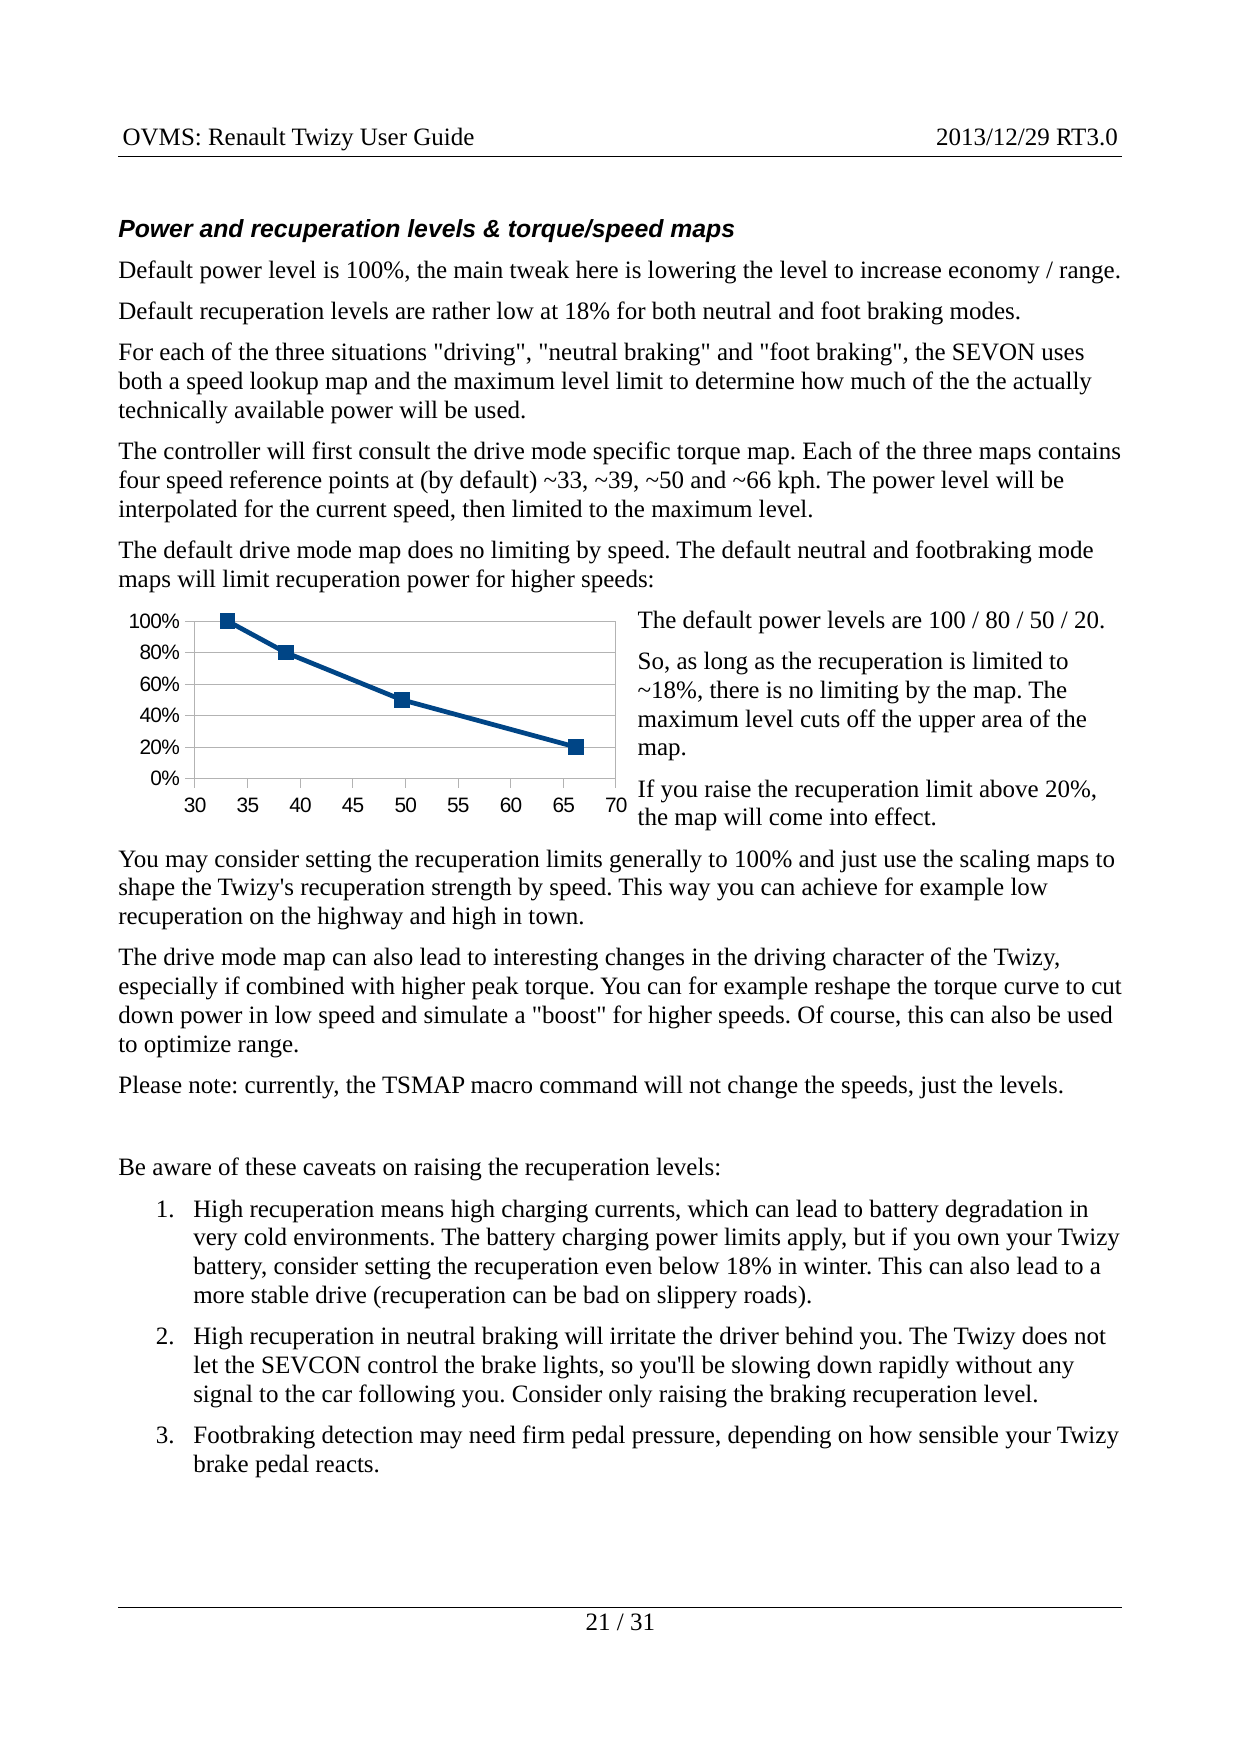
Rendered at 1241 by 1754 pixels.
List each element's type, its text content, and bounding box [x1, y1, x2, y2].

list High recuperation means high charging currents, which can lead to battery degradation in very cold environments. The battery charging power limits apply, but if you own your Twizy battery, consider setting the recuperation even below 18% in winter. This can also lead to a more stable drive (recuperation can be bad on slippery roads). [156, 1194, 1122, 1309]
text Default recuperation levels are rather low at 18% for both neutral and foot braking modes. [118, 296, 1122, 325]
text If you raise the recuperation limit above 20%, the map will come into effect. [118, 774, 1122, 831]
list Footbraking detection may need firm pedal pressure, depending on how sensible your Twizy brake pedal reacts. [156, 1420, 1122, 1477]
text The controller will first consult the drive mode specific torque map. Each of the three maps contains four speed reference points at (by default) ~33, ~39, ~50 and ~66 kph. The power level will be interpolated for the current speed, then limited to the maximum level. [118, 436, 1122, 522]
text For each of the three situations "driving", "neutral braking" and "foot braking", the SEVON uses both a speed lookup map and the maximum level limit to determine how much of the the actually technically available power will be used. [118, 337, 1122, 424]
text Default power level is 100%, the main tweak here is lowering the level to increase economy / range. [118, 255, 1122, 284]
text You may consider setting the recuperation limits generally to 100% and just use the scaling maps to shape the Twizy's recuperation strength by speed. This way you can achieve for example low recuperation on the highway and high in town. [118, 844, 1122, 930]
text The default drive mode map does no limiting by speed. The default neutral and footbraking mode maps will limit recuperation power for higher speeds: [118, 535, 1122, 592]
text The drive mode map can also lead to interesting changes in the driving character of the Twizy, especially if combined with higher peak torque. You can for example reshape the torque curve to cut down power in low speed and simulate a "boost" for higher speeds. Of course, this can also be used to optimize range. [118, 942, 1122, 1057]
list High recuperation in neutral braking will irritate the driver behind you. The Twizy does not let the SEVCON control the brake lights, so you'll be slowing down rapidly without any signal to the car following you. Consider only raising the braking recuperation level. [156, 1321, 1122, 1407]
text Be aware of these caveats on raising the recuperation levels: [118, 1152, 1122, 1181]
text The default power levels are 100 / 80 / 50 / 20. [638, 605, 1122, 634]
text So, as long as the recuperation is limited to ~18%, there is no limiting by the map. The maximum level cuts off the upper area of the map. [638, 646, 1122, 761]
subtitle Power and recuperation levels & torque/speed maps [118, 214, 1122, 242]
text Please note: currently, the TSMAP macro command will not change the speeds, just the levels. [118, 1070, 1122, 1099]
